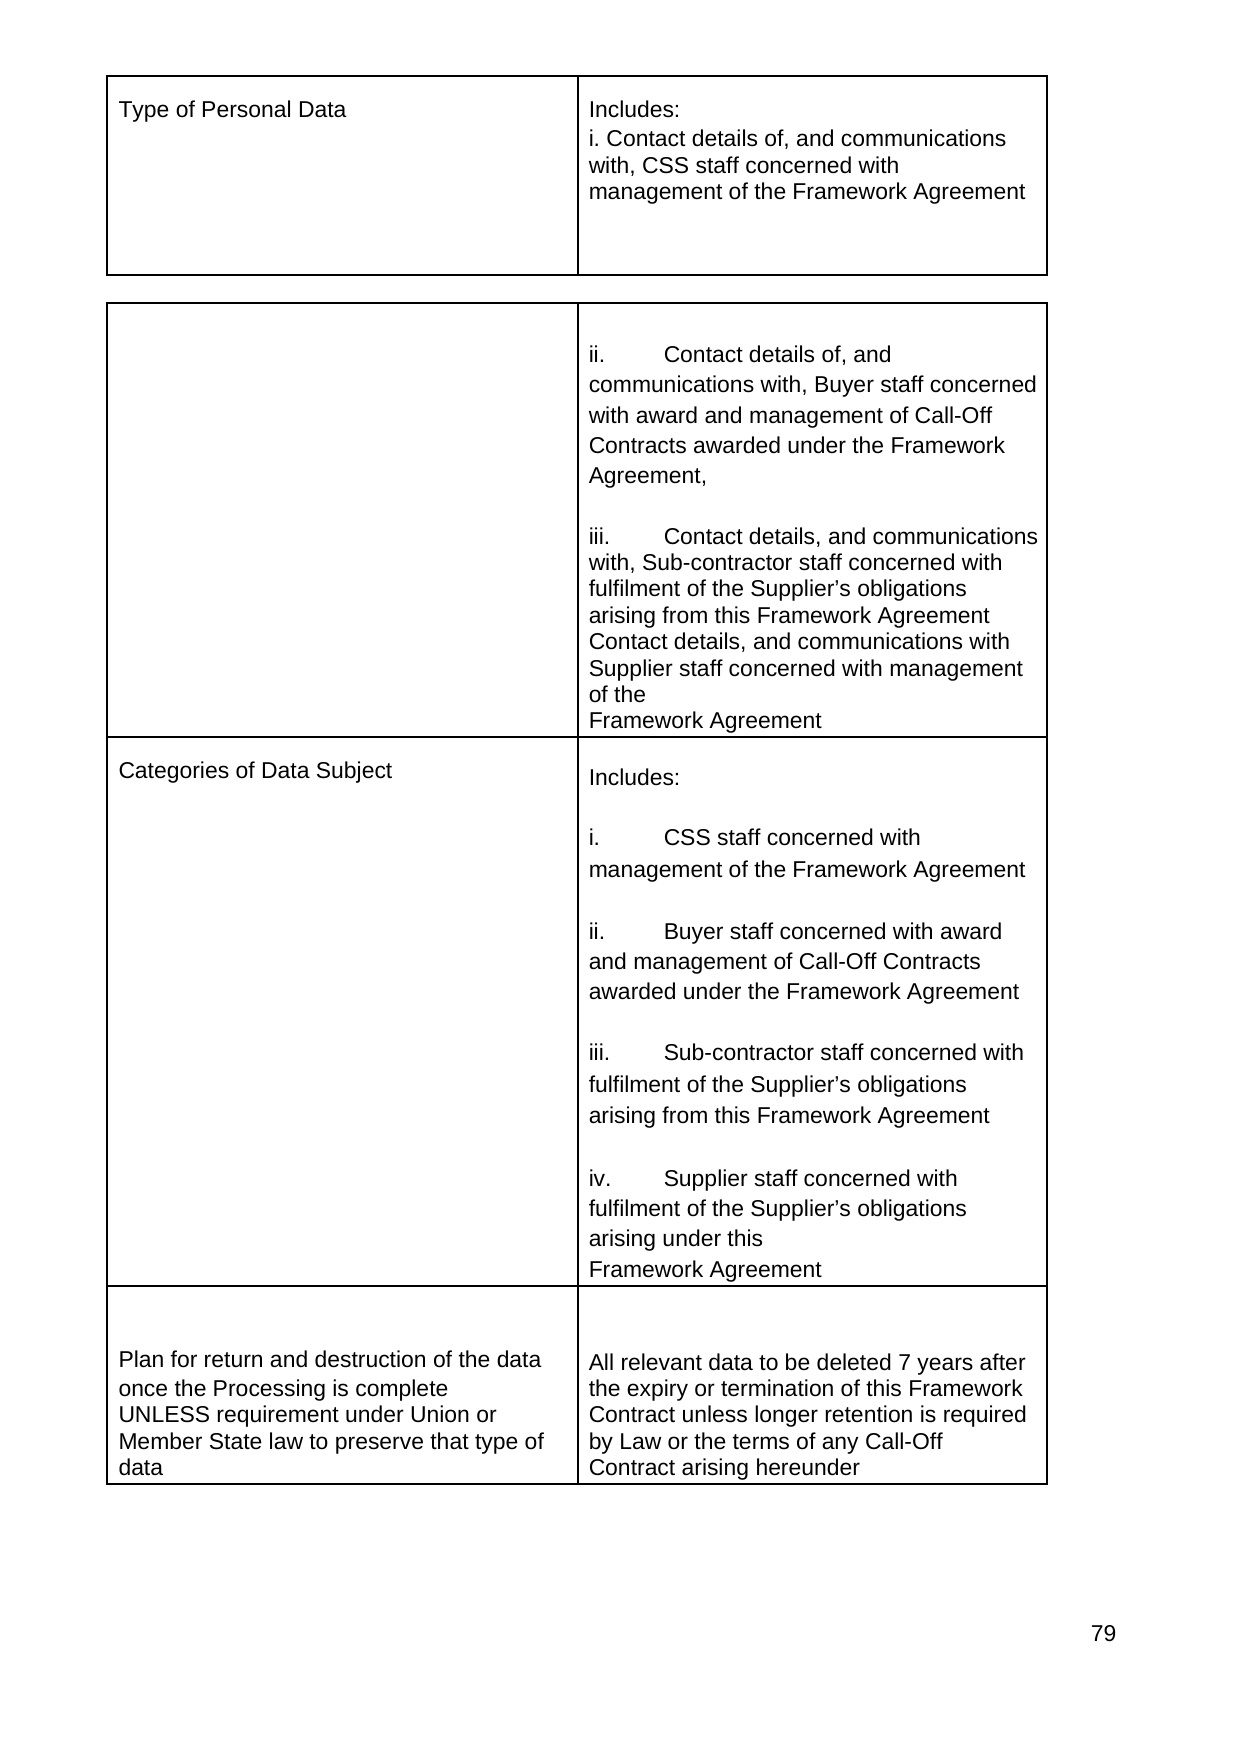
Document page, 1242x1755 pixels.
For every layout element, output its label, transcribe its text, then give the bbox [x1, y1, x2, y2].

table_cell Plan for return and destruction of the data once the Processing is complete UNLESS requirement under Union or Member State law to preserve that type of data [108, 1287, 577, 1483]
table_cell Categories of Data Subject [108, 738, 577, 1284]
table_header Contact details of, and communications with, Buyer staff concerned with award and management of Call-Off Contracts awarded under the Framework Agreement, Contact details, and communications with, Sub-contractor staff concerned with fulfilment of the Supplier’s obligations arising from this Framework Agreement Contact details, and communications with Supplier staff concerned with management of the Framework Agreement [579, 304, 1046, 736]
table_cell All relevant data to be deleted 7 years after the expiry or termination of this Framework Contract unless longer retention is required by Law or the terms of any Call-Off Contract arising hereunder [579, 1287, 1046, 1483]
table_header [108, 304, 577, 736]
table_cell Type of Personal Data [108, 77, 577, 273]
table_cell Includes: CSS staff concerned with management of the Framework Agreement Buyer staff concerned with award and management of Call-Off Contracts awarded under the Framework Agreement Sub-contractor staff concerned with fulfilment of the Supplier’s obligations arising from this Framework Agreement Supplier staff concerned with fulfilment of the Supplier’s obligations arising under this Framework Agreement [579, 738, 1046, 1284]
table_cell Includes: i. Contact details of, and communications with, CSS staff concerned with management of the Framework Agreement [579, 77, 1046, 273]
